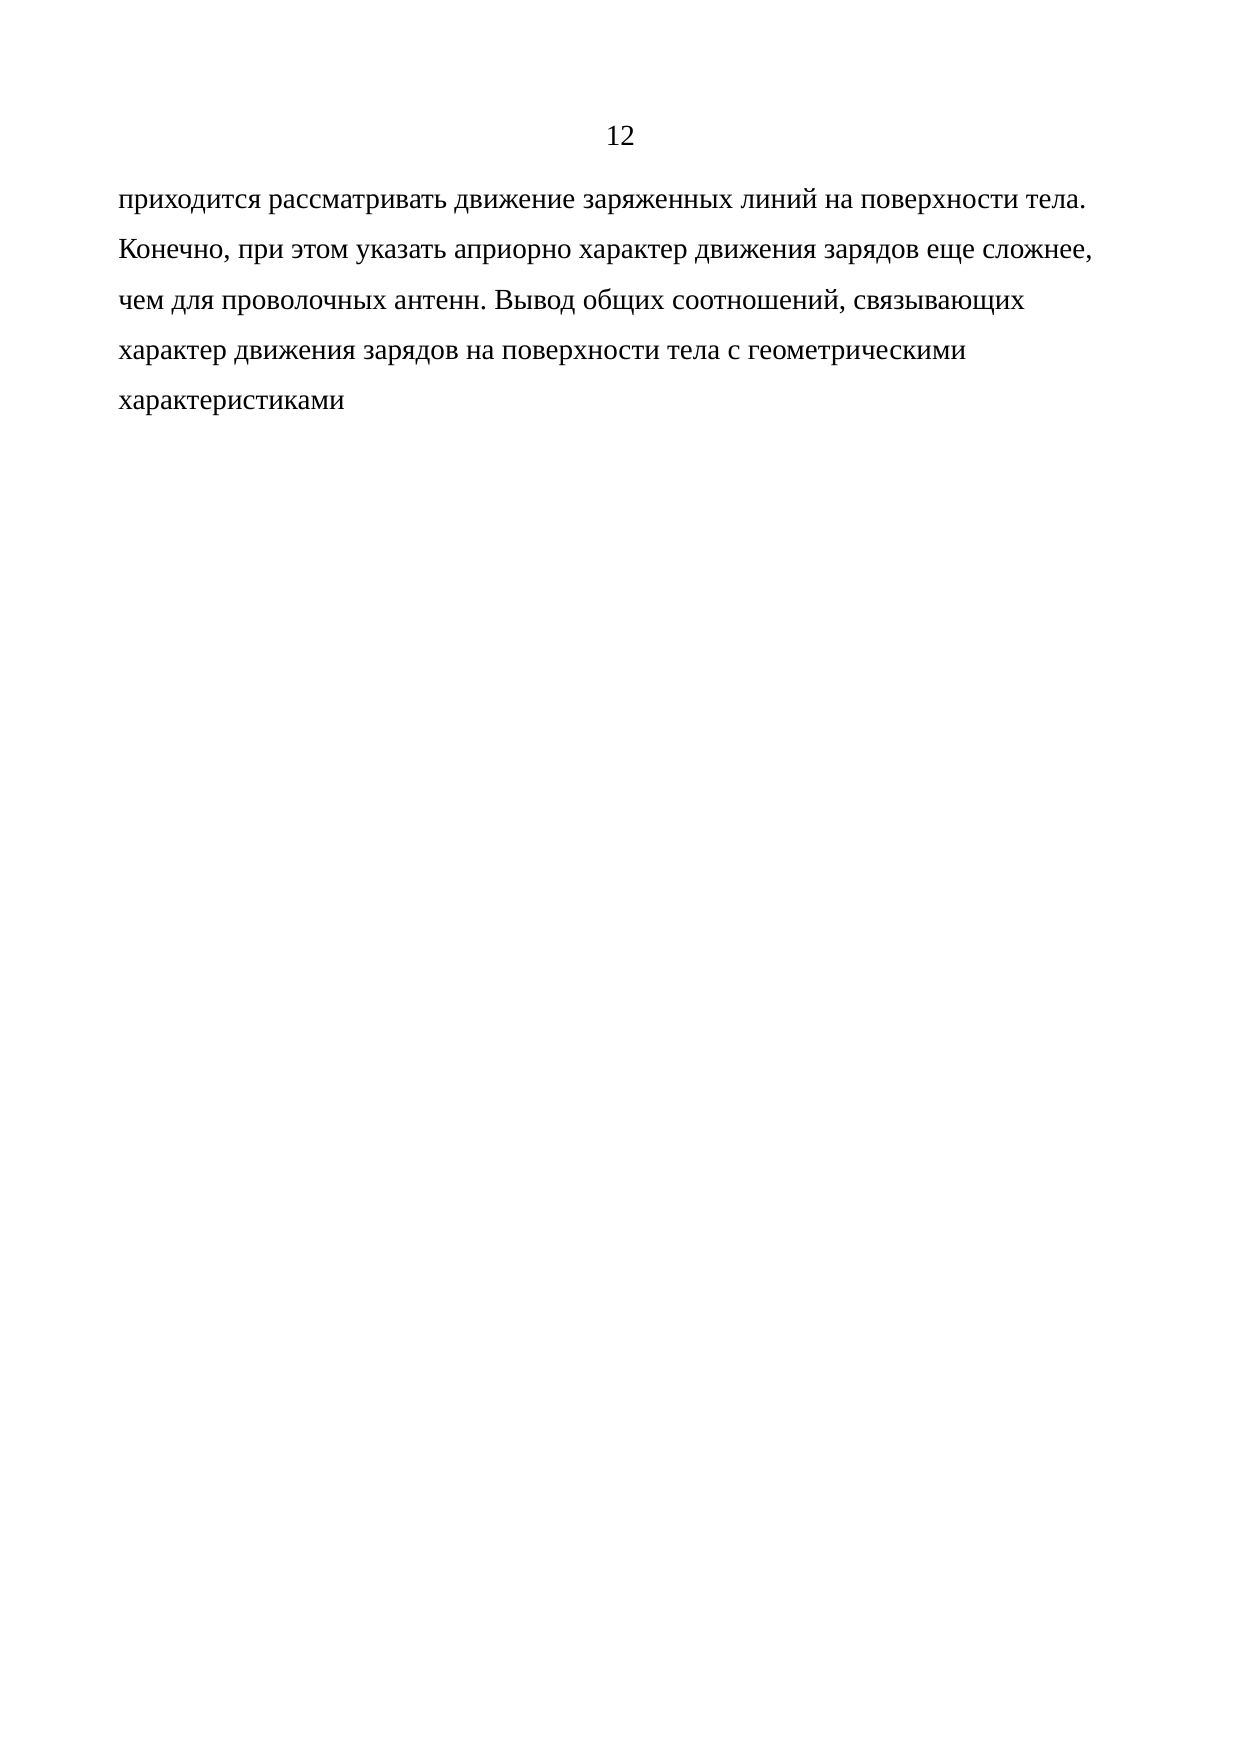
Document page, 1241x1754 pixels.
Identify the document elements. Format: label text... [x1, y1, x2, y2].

text приходится рассматривать движение заряженных линий на поверхности тела. Конечно, при этом указать априорно характер движения зарядов еще сложнее, чем для проволочных антенн. Вывод общих соотношений, связывающих характер движения зарядов на поверхности тела с геометрическими характеристиками [118, 181, 1122, 416]
